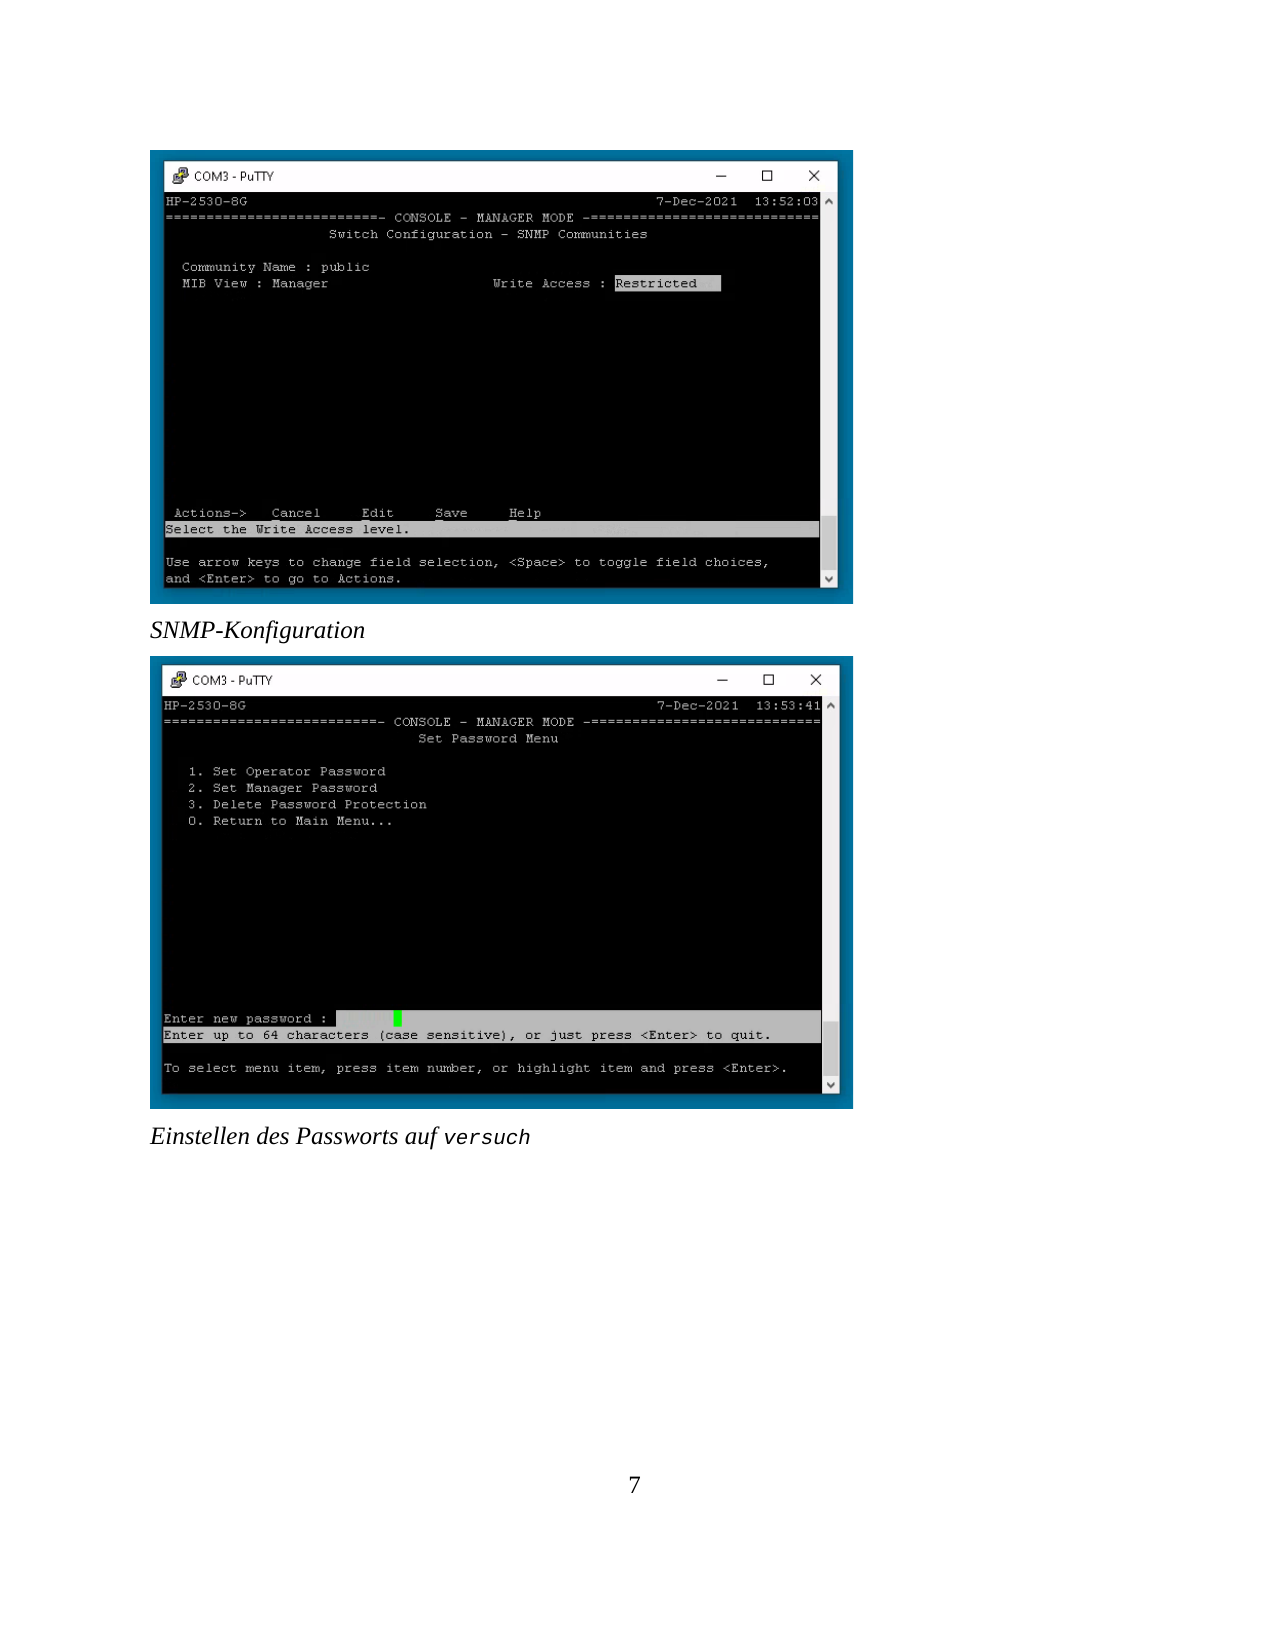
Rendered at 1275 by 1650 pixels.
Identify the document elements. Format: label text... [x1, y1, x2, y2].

text Einstellen des Passworts auf versuch [150, 1121, 1125, 1151]
text SNMP-Konfiguration [150, 616, 1125, 644]
picture [164, 161, 839, 588]
picture [162, 665, 841, 1094]
